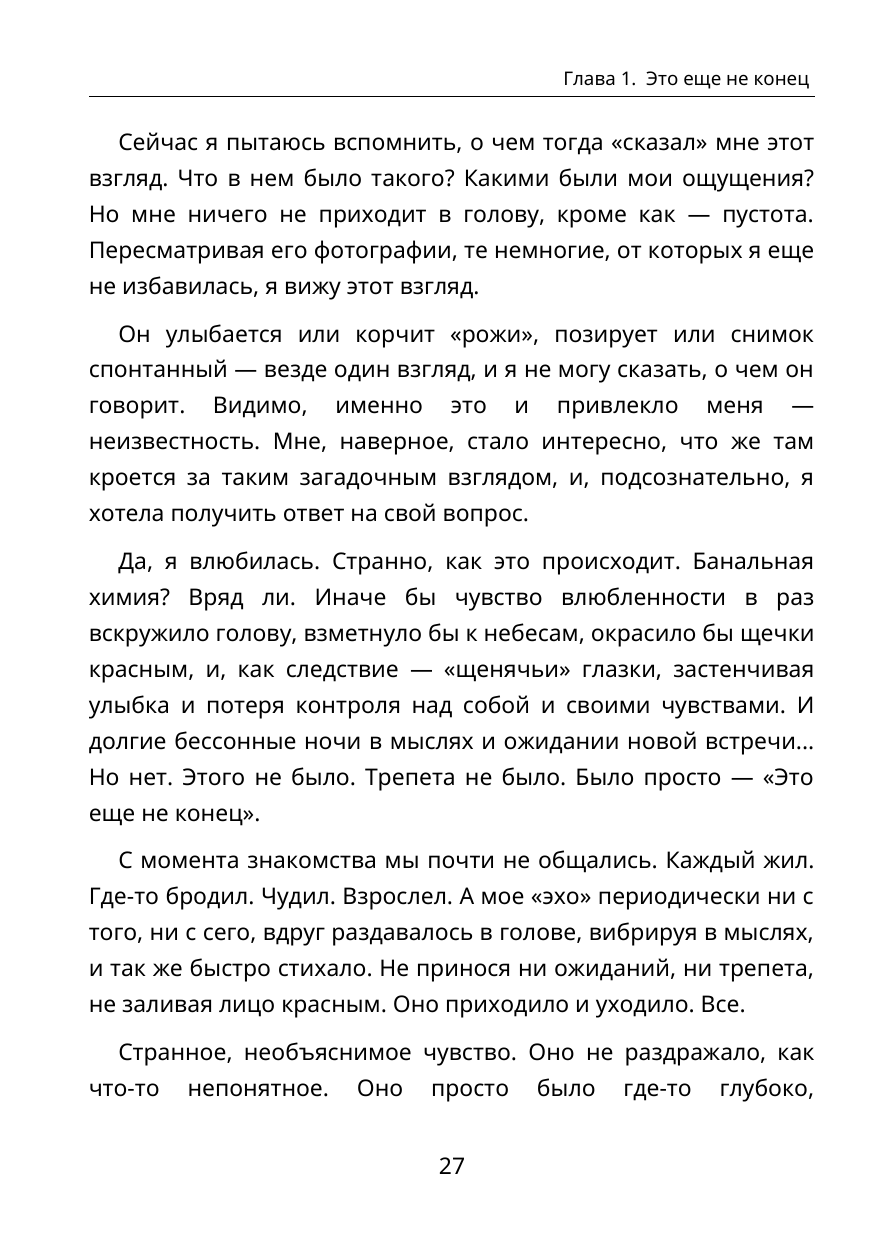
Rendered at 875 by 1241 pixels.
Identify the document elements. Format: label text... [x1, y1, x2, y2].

text Сейчас я пытаюсь вспомнить, о чем тогда «сказал» мне этот взгляд. Что в нем было такого? Какими были мои ощущения? Но мне ничего не приходит в голову, кроме как — пустота. Пересматривая его фотографии, те немногие, от которых я еще не избавилась, я вижу этот взгляд. [88, 126, 815, 301]
text Он улыбается или корчит «рожи», позирует или снимок спонтанный — везде один взгляд, и я не могу сказать, о чем он говорит. Видимо, именно это и привлекло меня — неизвестность. Мне, наверное, стало интересно, что же там кроется за таким загадочным взглядом, и, подсознательно, я хотела получить ответ на свой вопрос. [88, 317, 815, 528]
text С момента знакомства мы почти не общались. Каждый жил. Где-то бродил. Чудил. Взрослел. А мое «эхо» периодически ни с того, ни с сего, вдруг раздавалось в голове, вибрируя в мыслях, и так же быстро стихало. Не принося ни ожиданий, ни трепета, не заливая лицо красным. Оно приходило и уходило. Все. [88, 844, 815, 1019]
text Странное, необъяснимое чувство. Оно не раздражало, как что-то непонятное. Оно просто было где-то глубоко, [88, 1036, 815, 1103]
text Да, я влюбилась. Странно, как это происходит. Банальная химия? Вряд ли. Иначе бы чувство влюбленности в раз вскружило голову, взметнуло бы к небесам, окрасило бы щечки красным, и, как следствие — «щенячьи» глазки, застенчивая улыбка и потеря контроля над собой и своими чувствами. И долгие бессонные ночи в мыслях и ожидании новой встречи... Но нет. Этого не было. Трепета не было. Было просто — «Это еще не конец». [88, 545, 815, 828]
